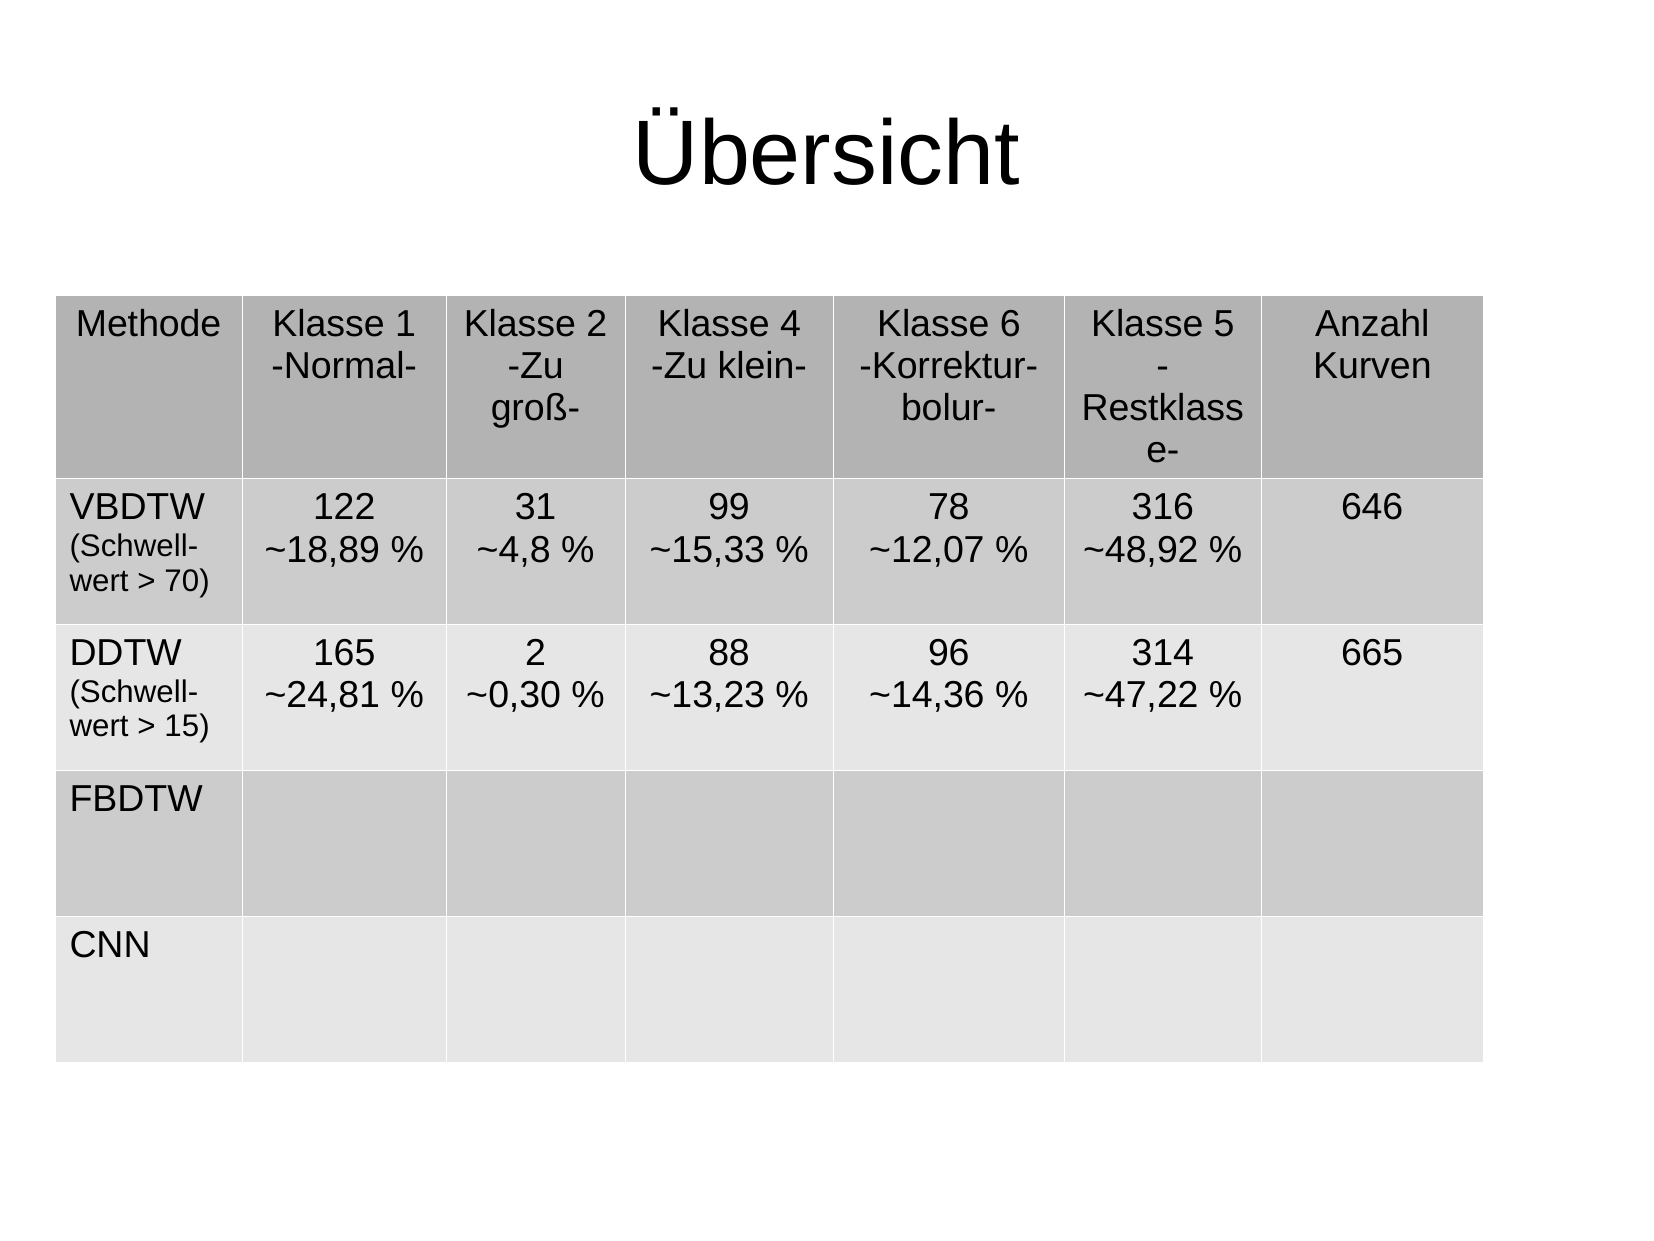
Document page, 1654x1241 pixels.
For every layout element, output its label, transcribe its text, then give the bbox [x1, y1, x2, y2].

table_cell [1262, 771, 1483, 916]
title Übersicht [82, 49, 1571, 257]
table_cell 78 ~12,07 % [834, 479, 1064, 624]
table_header Klasse 6 -Korrektur-bolur- [834, 296, 1064, 478]
table_cell 316 ~48,92 % [1065, 479, 1261, 624]
table_cell DDTW (Schwell-wert > 15) [56, 625, 242, 770]
table_header Klasse 5 -Restklasse- [1065, 296, 1261, 478]
table_cell [243, 771, 446, 916]
table_cell 96 ~14,36 % [834, 625, 1064, 770]
table_cell CNN [56, 917, 242, 1062]
table_cell 31 ~4,8 % [447, 479, 625, 624]
table_header Anzahl Kurven [1262, 296, 1483, 478]
table_cell VBDTW (Schwell-wert > 70) [56, 479, 242, 624]
table_cell [1065, 771, 1261, 916]
table_cell [447, 917, 625, 1062]
table_cell 2 ~0,30 % [447, 625, 625, 770]
table_cell [1262, 917, 1483, 1062]
table_cell [834, 917, 1064, 1062]
table_cell [447, 771, 625, 916]
table_cell 122 ~18,89 % [243, 479, 446, 624]
table_header Klasse 1 -Normal- [243, 296, 446, 478]
table_cell 99 ~15,33 % [626, 479, 833, 624]
table_cell [243, 917, 446, 1062]
table_cell 88 ~13,23 % [626, 625, 833, 770]
table_cell 665 [1262, 625, 1483, 770]
subtitle [70, 283, 1560, 1139]
table_header Klasse 2 -Zu groß- [447, 296, 625, 478]
table_cell 165 ~24,81 % [243, 625, 446, 770]
table_cell [834, 771, 1064, 916]
table_header Methode [56, 296, 242, 478]
table_cell [626, 917, 833, 1062]
table_cell [626, 771, 833, 916]
table_header Klasse 4 -Zu klein- [626, 296, 833, 478]
table_cell 314 ~47,22 % [1065, 625, 1261, 770]
table_cell FBDTW [56, 771, 242, 916]
table_cell [1065, 917, 1261, 1062]
table_cell 646 [1262, 479, 1483, 624]
